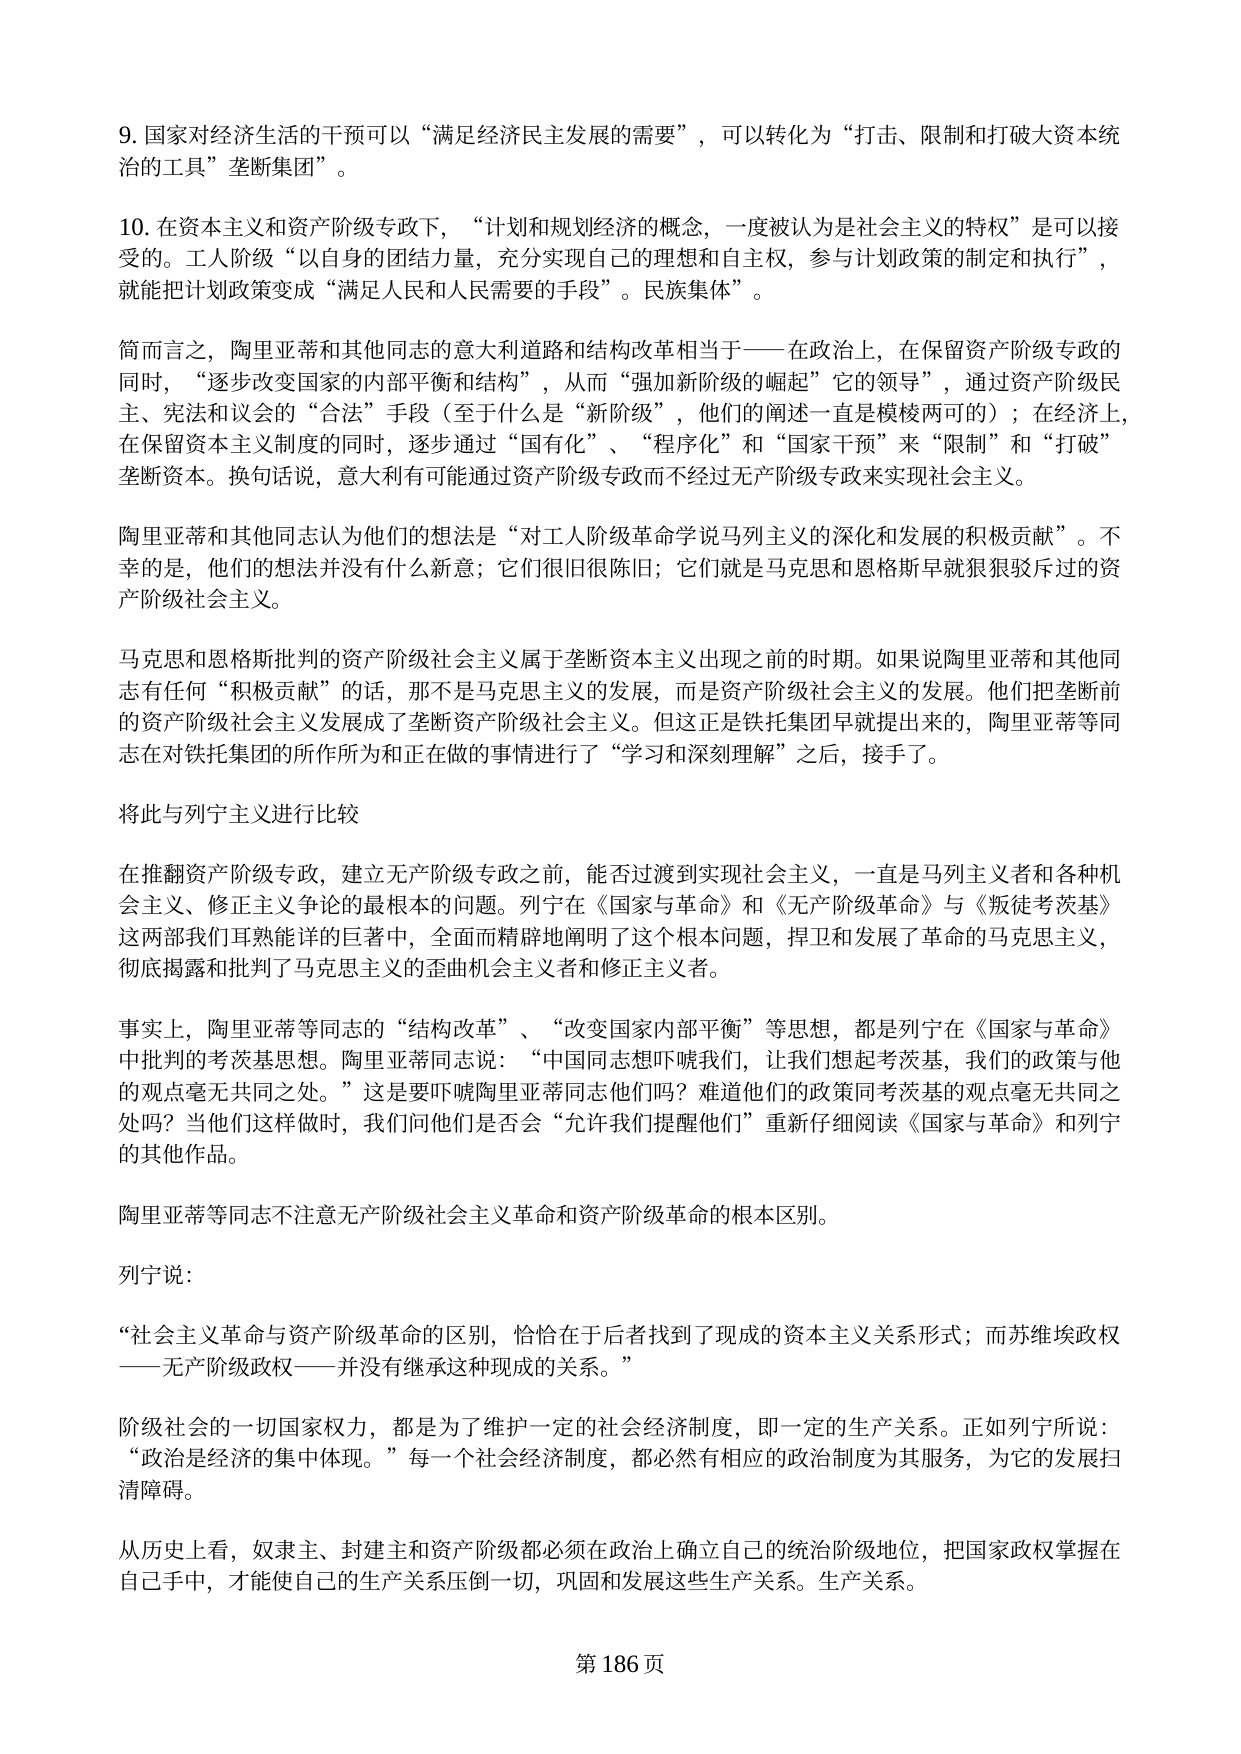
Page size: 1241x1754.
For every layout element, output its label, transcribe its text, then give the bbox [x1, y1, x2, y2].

text 简而言之，陶里亚蒂和其他同志的意大利道路和结构改革相当于——在政治上，在保留资产阶级专政的同时，“逐步改变国家的内部平衡和结构”，从而“强加新阶级的崛起”它的领导”，通过资产阶级民主、宪法和议会的“合法”手段（至于什么是“新阶级”，他们的阐述一直是模棱两可的）；在经济上，在保留资本主义制度的同时，逐步通过“国有化”、“程序化”和“国家干预”来“限制”和“打破”垄断资本。换句话说，意大利有可能通过资产阶级专政而不经过无产阶级专政来实现社会主义。 [118, 333, 1122, 491]
text 在推翻资产阶级专政，建立无产阶级专政之前，能否过渡到实现社会主义，一直是马列主义者和各种机会主义、修正主义争论的最根本的问题。列宁在《国家与革命》和《无产阶级革命》与《叛徒考茨基》这两部我们耳熟能详的巨著中，全面而精辟地阐明了这个根本问题，捍卫和发展了革命的马克思主义，彻底揭露和批判了马克思主义的歪曲机会主义者和修正主义者。 [118, 857, 1122, 983]
text 将此与列宁主义进行比较 [118, 797, 1122, 828]
text 9. 国家对经济生活的干预可以“满足经济民主发展的需要”，可以转化为“打击、限制和打破大资本统治的工具”垄断集团”。 [118, 118, 1122, 181]
text 事实上，陶里亚蒂等同志的“结构改革”、“改变国家内部平衡”等思想，都是列宁在《国家与革命》中批判的考茨基思想。陶里亚蒂同志说：“中国同志想吓唬我们，让我们想起考茨基，我们的政策与他的观点毫无共同之处。”这是要吓唬陶里亚蒂同志他们吗？难道他们的政策同考茨基的观点毫无共同之处吗？当他们这样做时，我们问他们是否会“允许我们提醒他们”重新仔细阅读《国家与革命》和列宁的其他作品。 [118, 1012, 1122, 1169]
text 陶里亚蒂和其他同志认为他们的想法是“对工人阶级革命学说马列主义的深化和发展的积极贡献”。不幸的是，他们的想法并没有什么新意；它们很旧很陈旧；它们就是马克思和恩格斯早就狠狠驳斥过的资产阶级社会主义。 [118, 519, 1122, 614]
text 马克思和恩格斯批判的资产阶级社会主义属于垄断资本主义出现之前的时期。如果说陶里亚蒂和其他同志有任何“积极贡献”的话，那不是马克思主义的发展，而是资产阶级社会主义的发展。他们把垄断前的资产阶级社会主义发展成了垄断资产阶级社会主义。但这正是铁托集团早就提出来的，陶里亚蒂等同志在对铁托集团的所作所为和正在做的事情进行了“学习和深刻理解”之后，接手了。 [118, 642, 1122, 768]
text 陶里亚蒂等同志不注意无产阶级社会主义革命和资产阶级革命的根本区别。 [118, 1198, 1122, 1229]
text 列宁说： [118, 1258, 1122, 1289]
text 10. 在资本主义和资产阶级专政下，“计划和规划经济的概念，一度被认为是社会主义的特权”是可以接受的。工人阶级“以自身的团结力量，充分实现自己的理想和自主权，参与计划政策的制定和执行”，就能把计划政策变成“满足人民和人民需要的手段”。民族集体”。 [118, 210, 1122, 304]
text 从历史上看，奴隶主、封建主和资产阶级都必须在政治上确立自己的统治阶级地位，把国家政权掌握在自己手中，才能使自己的生产关系压倒一切，巩固和发展这些生产关系。生产关系。 [118, 1533, 1122, 1596]
text 阶级社会的一切国家权力，都是为了维护一定的社会经济制度，即一定的生产关系。正如列宁所说：“政治是经济的集中体现。”每一个社会经济制度，都必然有相应的政治制度为其服务，为它的发展扫清障碍。 [118, 1410, 1122, 1504]
text “社会主义革命与资产阶级革命的区别，恰恰在于后者找到了现成的资本主义关系形式；而苏维埃政权——无产阶级政权——并没有继承这种现成的关系。” [118, 1318, 1122, 1381]
